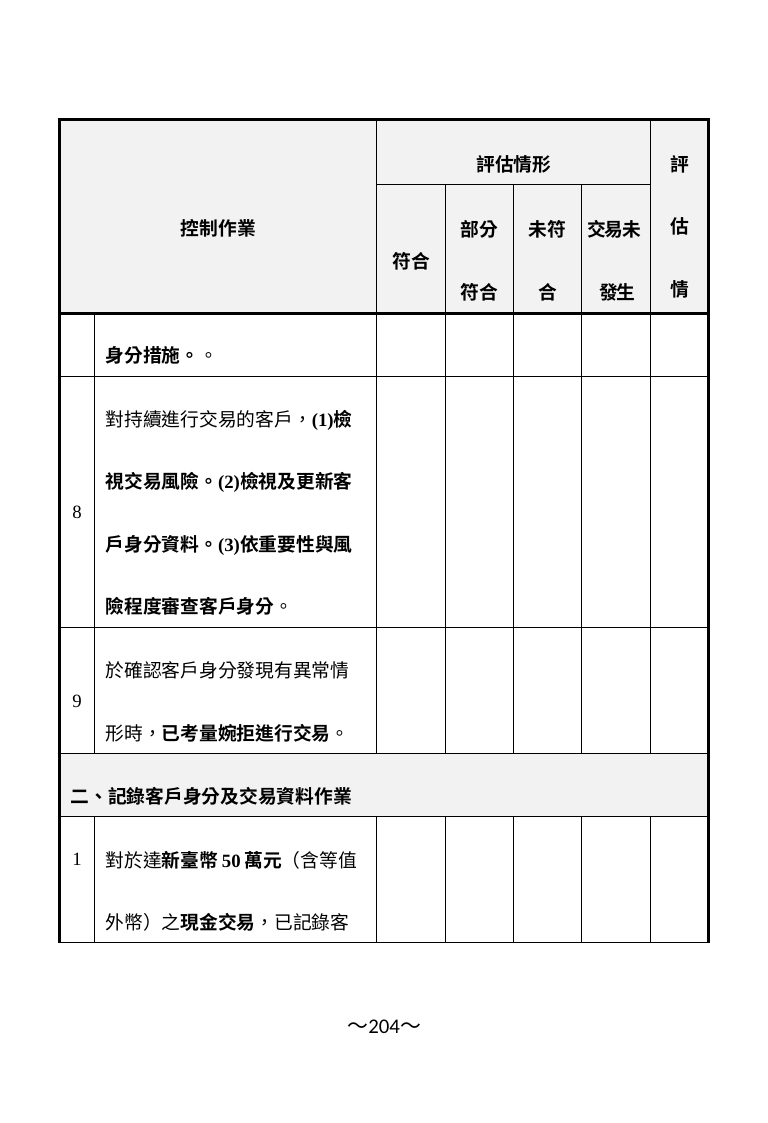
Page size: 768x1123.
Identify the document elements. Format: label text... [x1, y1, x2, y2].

table_cell [582, 315, 650, 376]
table_cell [514, 817, 581, 942]
table_cell [377, 628, 445, 753]
table_cell 身分措施。。 [95, 315, 376, 376]
table_cell [514, 628, 581, 753]
table_cell [651, 315, 707, 376]
table_cell [446, 377, 513, 627]
table_cell 於確認客戶身分發現有異常情形時，已考量婉拒進行交易。 [95, 628, 376, 753]
table_header 控制作業 [61, 121, 376, 312]
table_cell 部分符合 [446, 185, 513, 312]
table_cell [377, 817, 445, 942]
table_cell 符合 [377, 185, 445, 312]
table_cell [377, 377, 445, 627]
table_cell [514, 315, 581, 376]
table_cell 9 [61, 628, 94, 753]
table_cell [446, 315, 513, 376]
table_cell 1 [61, 817, 94, 942]
table_header 評估情形 [377, 121, 650, 184]
table_cell [446, 628, 513, 753]
table_cell 8 [61, 377, 94, 627]
table_cell [582, 628, 650, 753]
table_cell [582, 817, 650, 942]
table_cell 交易未發生 [582, 185, 650, 312]
table_cell [446, 817, 513, 942]
table_cell 未符合 [514, 185, 581, 312]
table_cell [61, 315, 94, 376]
table_cell [651, 817, 707, 942]
table_cell [651, 628, 707, 753]
table_cell [377, 315, 445, 376]
table_cell [514, 377, 581, 627]
table_cell [651, 377, 707, 627]
table_cell 對持續進行交易的客戶，(1)檢視交易風險。(2)檢視及更新客戶身分資料。(3)依重要性與風險程度審查客戶身分。 [95, 377, 376, 627]
table_cell [582, 377, 650, 627]
table_cell 對於達新臺幣50萬元（含等值外幣）之現金交易，已記錄客 [95, 817, 376, 942]
table_cell 二、記錄客戶身分及交易資料作業 [61, 754, 707, 816]
table_header 評估情形說明 [651, 121, 707, 312]
